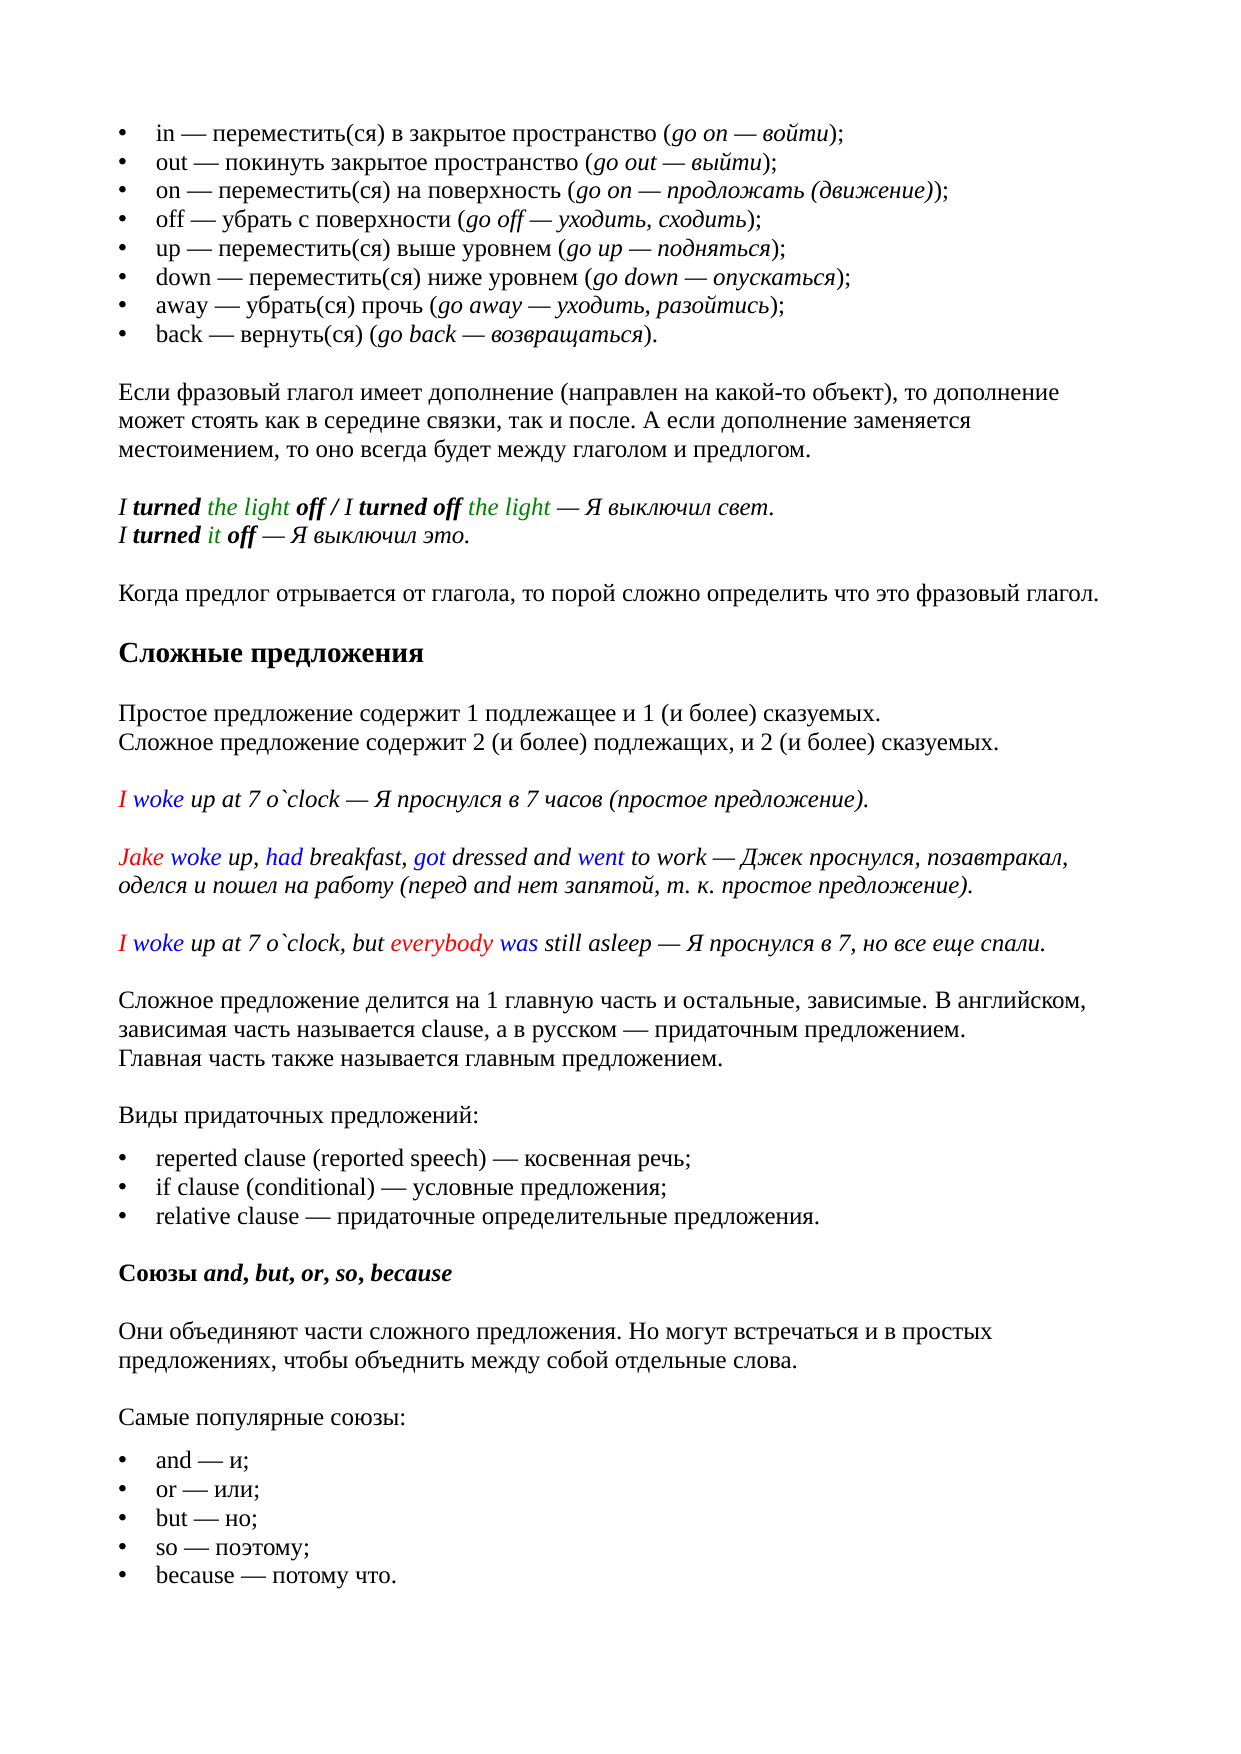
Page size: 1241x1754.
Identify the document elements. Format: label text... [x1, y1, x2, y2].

list so — поэтому; [118, 1532, 1122, 1560]
text Если фразовый глагол имеет дополнение (направлен на какой-то объект), то дополнение может стоять как в середине связки, так и после. А если дополнение заменяется местоимением, то оно всегда будет между глаголом и предлогом. [118, 377, 1122, 463]
list out — покинуть закрытое пространство (go out — выйти); [118, 147, 1122, 176]
text Виды придаточных предложений: [118, 1100, 1122, 1129]
text Самые популярные союзы: [118, 1402, 1122, 1431]
list back — вернуть(ся) (go back — возвращаться). [118, 319, 1122, 348]
list but — но; [118, 1503, 1122, 1532]
text I turned the light off / I turned off the light — Я выключил свет. [118, 492, 1122, 521]
text Сложные предложения [118, 636, 1122, 669]
list relative clause — придаточные определительные предложения. [118, 1201, 1122, 1230]
text Jake woke up, had breakfast, got dressed and went to work — Джек проснулся, позавтракал, оделся и пошел на работу (перед and нет запятой, т. к. простое предложение). [118, 842, 1122, 899]
list and — и; [118, 1445, 1122, 1474]
list on — переместить(ся) на поверхность (go on — продложать (движение)); [118, 176, 1122, 204]
text Главная часть также называется главным предложением. [118, 1043, 1122, 1072]
text Простое предложение содержит 1 подлежащее и 1 (и более) сказуемых. [118, 698, 1122, 727]
list away — убрать(ся) прочь (go away — уходить, разойтись); [118, 291, 1122, 319]
text Они объединяют части сложного предложения. Но могут встречаться и в простых предложениях, чтобы объеднить между собой отдельные слова. [118, 1316, 1122, 1373]
list if clause (conditional) — условные предложения; [118, 1172, 1122, 1201]
text Сложное предложение содержит 2 (и более) подлежащих, и 2 (и более) сказуемых. [118, 727, 1122, 755]
list or — или; [118, 1474, 1122, 1503]
list reperted clause (reported speech) — косвенная речь; [118, 1143, 1122, 1172]
text I turned it off — Я выключил это. [118, 521, 1122, 549]
text Сложное предложение делится на 1 главную часть и остальные, зависимые. В английском, зависимая часть называется clause, а в русском — придаточным предложением. [118, 985, 1122, 1043]
list because — потому что. [118, 1560, 1122, 1589]
text Союзы and, but, or, so, because [118, 1258, 1122, 1287]
list in — переместить(ся) в закрытое пространство (go on — войти); [118, 118, 1122, 147]
list up — переместить(ся) выше уровнем (go up — подняться); [118, 233, 1122, 262]
text Когда предлог отрывается от глагола, то порой сложно определить что это фразовый глагол. [118, 578, 1122, 607]
list down — переместить(ся) ниже уровнем (go down — опускаться); [118, 262, 1122, 291]
list off — убрать с поверхности (go off — уходить, сходить); [118, 204, 1122, 233]
text I woke up at 7 o`clock — Я проснулся в 7 часов (простое предложение). [118, 784, 1122, 813]
text I woke up at 7 o`clock, but everybody was still asleep — Я проснулся в 7, но все еще спали. [118, 928, 1122, 957]
